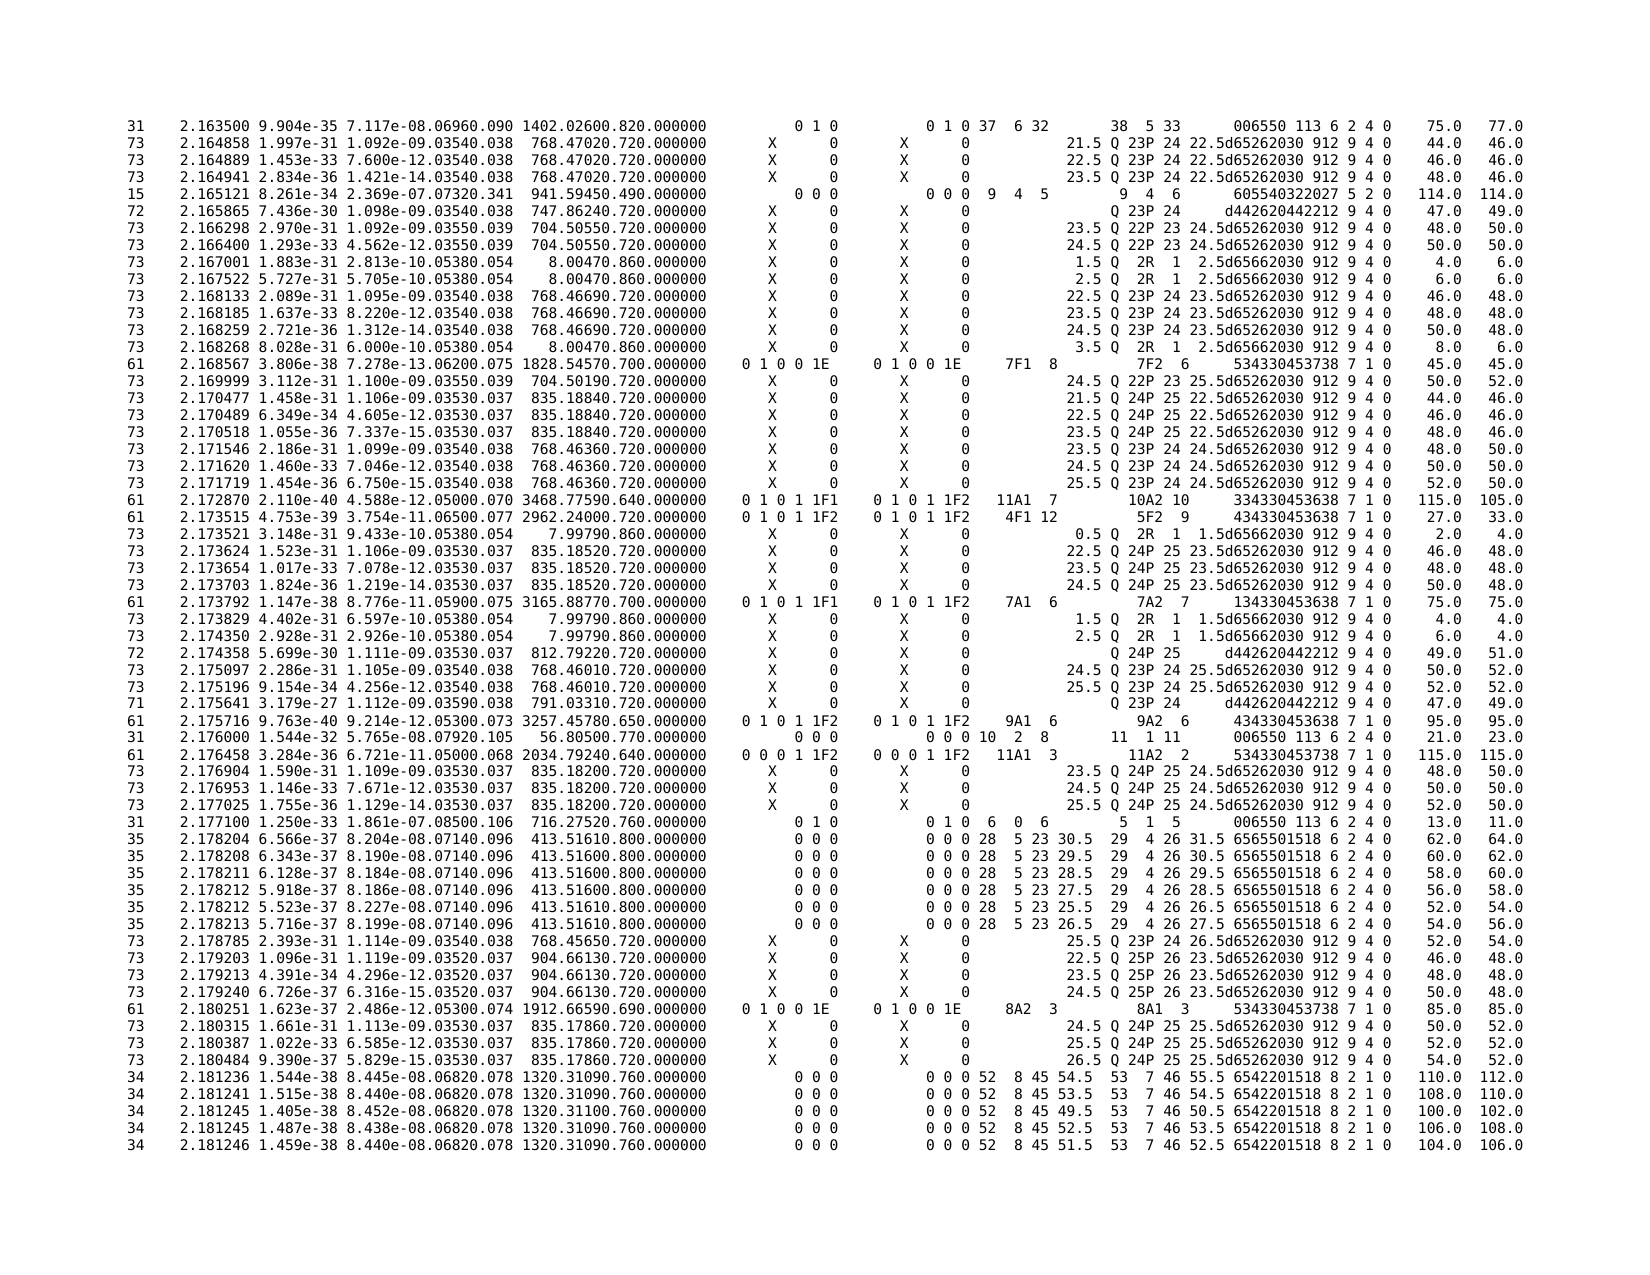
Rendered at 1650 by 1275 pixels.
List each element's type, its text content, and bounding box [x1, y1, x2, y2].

text 73 2.180387 1.022e-33 6.585e-12.03530.037 835.17860.720.000000 X 0 X 0 25.5 Q 24P 25 25.5d65262030 912 9 4 0 52.0 52.0 [118, 1035, 1532, 1052]
text 73 2.176904 1.590e-31 1.109e-09.03530.037 835.18200.720.000000 X 0 X 0 23.5 Q 24P 25 24.5d65262030 912 9 4 0 48.0 50.0 [118, 763, 1532, 780]
text 61 2.175716 9.763e-40 9.214e-12.05300.073 3257.45780.650.000000 0 1 0 1 1F2 0 1 0 1 1F2 9A1 6 9A2 6 434330453638 7 1 0 95.0 95.0 [118, 712, 1532, 729]
text 35 2.178212 5.523e-37 8.227e-08.07140.096 413.51610.800.000000 0 0 0 0 0 0 28 5 23 25.5 29 4 26 26.5 6565501518 6 2 4 0 52.0 54.0 [118, 899, 1532, 916]
text 73 2.170518 1.055e-36 7.337e-15.03530.037 835.18840.720.000000 X 0 X 0 23.5 Q 24P 25 22.5d65262030 912 9 4 0 48.0 46.0 [118, 424, 1532, 441]
text 73 2.166400 1.293e-33 4.562e-12.03550.039 704.50550.720.000000 X 0 X 0 24.5 Q 22P 23 24.5d65262030 912 9 4 0 50.0 50.0 [118, 237, 1532, 254]
text 73 2.166298 2.970e-31 1.092e-09.03550.039 704.50550.720.000000 X 0 X 0 23.5 Q 22P 23 24.5d65262030 912 9 4 0 48.0 50.0 [118, 220, 1532, 237]
text 73 2.168268 8.028e-31 6.000e-10.05380.054 8.00470.860.000000 X 0 X 0 3.5 Q 2R 1 2.5d65662030 912 9 4 0 8.0 6.0 [118, 339, 1532, 356]
text 73 2.167522 5.727e-31 5.705e-10.05380.054 8.00470.860.000000 X 0 X 0 2.5 Q 2R 1 2.5d65662030 912 9 4 0 6.0 6.0 [118, 271, 1532, 288]
text 73 2.173654 1.017e-33 7.078e-12.03530.037 835.18520.720.000000 X 0 X 0 23.5 Q 24P 25 23.5d65262030 912 9 4 0 48.0 48.0 [118, 559, 1532, 577]
text 73 2.173829 4.402e-31 6.597e-10.05380.054 7.99790.860.000000 X 0 X 0 1.5 Q 2R 1 1.5d65662030 912 9 4 0 4.0 4.0 [118, 611, 1532, 627]
text 31 2.176000 1.544e-32 5.765e-08.07920.105 56.80500.770.000000 0 0 0 0 0 0 10 2 8 11 1 11 006550 113 6 2 4 0 21.0 23.0 [118, 729, 1532, 746]
text 73 2.171546 2.186e-31 1.099e-09.03540.038 768.46360.720.000000 X 0 X 0 23.5 Q 23P 24 24.5d65262030 912 9 4 0 48.0 50.0 [118, 441, 1532, 458]
text 73 2.169999 3.112e-31 1.100e-09.03550.039 704.50190.720.000000 X 0 X 0 24.5 Q 22P 23 25.5d65262030 912 9 4 0 50.0 52.0 [118, 373, 1532, 390]
text 73 2.173703 1.824e-36 1.219e-14.03530.037 835.18520.720.000000 X 0 X 0 24.5 Q 24P 25 23.5d65262030 912 9 4 0 50.0 48.0 [118, 577, 1532, 593]
text 73 2.173624 1.523e-31 1.106e-09.03530.037 835.18520.720.000000 X 0 X 0 22.5 Q 24P 25 23.5d65262030 912 9 4 0 46.0 48.0 [118, 543, 1532, 559]
text 73 2.179240 6.726e-37 6.316e-15.03520.037 904.66130.720.000000 X 0 X 0 24.5 Q 25P 26 23.5d65262030 912 9 4 0 50.0 48.0 [118, 984, 1532, 1001]
text 61 2.180251 1.623e-37 2.486e-12.05300.074 1912.66590.690.000000 0 1 0 0 1E 0 1 0 0 1E 8A2 3 8A1 3 534330453738 7 1 0 85.0 85.0 [118, 1001, 1532, 1018]
text 73 2.164941 2.834e-36 1.421e-14.03540.038 768.47020.720.000000 X 0 X 0 23.5 Q 23P 24 22.5d65262030 912 9 4 0 48.0 46.0 [118, 169, 1532, 186]
text 73 2.180484 9.390e-37 5.829e-15.03530.037 835.17860.720.000000 X 0 X 0 26.5 Q 24P 25 25.5d65262030 912 9 4 0 54.0 52.0 [118, 1052, 1532, 1069]
text 31 2.163500 9.904e-35 7.117e-08.06960.090 1402.02600.820.000000 0 1 0 0 1 0 37 6 32 38 5 33 006550 113 6 2 4 0 75.0 77.0 [118, 118, 1532, 135]
text 34 2.181245 1.405e-38 8.452e-08.06820.078 1320.31100.760.000000 0 0 0 0 0 0 52 8 45 49.5 53 7 46 50.5 6542201518 8 2 1 0 100.0 102.0 [118, 1103, 1532, 1120]
text 15 2.165121 8.261e-34 2.369e-07.07320.341 941.59450.490.000000 0 0 0 0 0 0 9 4 5 9 4 6 605540322027 5 2 0 114.0 114.0 [118, 186, 1532, 203]
text 61 2.176458 3.284e-36 6.721e-11.05000.068 2034.79240.640.000000 0 0 0 1 1F2 0 0 0 1 1F2 11A1 3 11A2 2 534330453738 7 1 0 115.0 115.0 [118, 746, 1532, 763]
text 73 2.171719 1.454e-36 6.750e-15.03540.038 768.46360.720.000000 X 0 X 0 25.5 Q 23P 24 24.5d65262030 912 9 4 0 52.0 50.0 [118, 475, 1532, 492]
text 31 2.177100 1.250e-33 1.861e-07.08500.106 716.27520.760.000000 0 1 0 0 1 0 6 0 6 5 1 5 006550 113 6 2 4 0 13.0 11.0 [118, 814, 1532, 831]
text 34 2.181246 1.459e-38 8.440e-08.06820.078 1320.31090.760.000000 0 0 0 0 0 0 52 8 45 51.5 53 7 46 52.5 6542201518 8 2 1 0 104.0 106.0 [118, 1137, 1532, 1154]
text 73 2.175196 9.154e-34 4.256e-12.03540.038 768.46010.720.000000 X 0 X 0 25.5 Q 23P 24 25.5d65262030 912 9 4 0 52.0 52.0 [118, 678, 1532, 695]
text 73 2.178785 2.393e-31 1.114e-09.03540.038 768.45650.720.000000 X 0 X 0 25.5 Q 23P 24 26.5d65262030 912 9 4 0 52.0 54.0 [118, 933, 1532, 950]
text 71 2.175641 3.179e-27 1.112e-09.03590.038 791.03310.720.000000 X 0 X 0 Q 23P 24 d442620442212 9 4 0 47.0 49.0 [118, 695, 1532, 712]
text 72 2.165865 7.436e-30 1.098e-09.03540.038 747.86240.720.000000 X 0 X 0 Q 23P 24 d442620442212 9 4 0 47.0 49.0 [118, 203, 1532, 220]
text 61 2.173515 4.753e-39 3.754e-11.06500.077 2962.24000.720.000000 0 1 0 1 1F2 0 1 0 1 1F2 4F1 12 5F2 9 434330453638 7 1 0 27.0 33.0 [118, 509, 1532, 526]
text 34 2.181245 1.487e-38 8.438e-08.06820.078 1320.31090.760.000000 0 0 0 0 0 0 52 8 45 52.5 53 7 46 53.5 6542201518 8 2 1 0 106.0 108.0 [118, 1120, 1532, 1137]
text 73 2.173521 3.148e-31 9.433e-10.05380.054 7.99790.860.000000 X 0 X 0 0.5 Q 2R 1 1.5d65662030 912 9 4 0 2.0 4.0 [118, 526, 1532, 543]
text 72 2.174358 5.699e-30 1.111e-09.03530.037 812.79220.720.000000 X 0 X 0 Q 24P 25 d442620442212 9 4 0 49.0 51.0 [118, 644, 1532, 661]
text 73 2.164889 1.453e-33 7.600e-12.03540.038 768.47020.720.000000 X 0 X 0 22.5 Q 23P 24 22.5d65262030 912 9 4 0 46.0 46.0 [118, 152, 1532, 169]
text 35 2.178211 6.128e-37 8.184e-08.07140.096 413.51600.800.000000 0 0 0 0 0 0 28 5 23 28.5 29 4 26 29.5 6565501518 6 2 4 0 58.0 60.0 [118, 865, 1532, 882]
text 73 2.179203 1.096e-31 1.119e-09.03520.037 904.66130.720.000000 X 0 X 0 22.5 Q 25P 26 23.5d65262030 912 9 4 0 46.0 48.0 [118, 950, 1532, 967]
text 73 2.170489 6.349e-34 4.605e-12.03530.037 835.18840.720.000000 X 0 X 0 22.5 Q 24P 25 22.5d65262030 912 9 4 0 46.0 46.0 [118, 407, 1532, 424]
text 73 2.168259 2.721e-36 1.312e-14.03540.038 768.46690.720.000000 X 0 X 0 24.5 Q 23P 24 23.5d65262030 912 9 4 0 50.0 48.0 [118, 322, 1532, 339]
text 73 2.164858 1.997e-31 1.092e-09.03540.038 768.47020.720.000000 X 0 X 0 21.5 Q 23P 24 22.5d65262030 912 9 4 0 44.0 46.0 [118, 135, 1532, 152]
text 61 2.168567 3.806e-38 7.278e-13.06200.075 1828.54570.700.000000 0 1 0 0 1E 0 1 0 0 1E 7F1 8 7F2 6 534330453738 7 1 0 45.0 45.0 [118, 356, 1532, 373]
text 73 2.177025 1.755e-36 1.129e-14.03530.037 835.18200.720.000000 X 0 X 0 25.5 Q 24P 25 24.5d65262030 912 9 4 0 52.0 50.0 [118, 797, 1532, 814]
text 61 2.172870 2.110e-40 4.588e-12.05000.070 3468.77590.640.000000 0 1 0 1 1F1 0 1 0 1 1F2 11A1 7 10A2 10 334330453638 7 1 0 115.0 105.0 [118, 492, 1532, 509]
text 35 2.178212 5.918e-37 8.186e-08.07140.096 413.51600.800.000000 0 0 0 0 0 0 28 5 23 27.5 29 4 26 28.5 6565501518 6 2 4 0 56.0 58.0 [118, 882, 1532, 899]
text 35 2.178204 6.566e-37 8.204e-08.07140.096 413.51610.800.000000 0 0 0 0 0 0 28 5 23 30.5 29 4 26 31.5 6565501518 6 2 4 0 62.0 64.0 [118, 831, 1532, 848]
text 61 2.173792 1.147e-38 8.776e-11.05900.075 3165.88770.700.000000 0 1 0 1 1F1 0 1 0 1 1F2 7A1 6 7A2 7 134330453638 7 1 0 75.0 75.0 [118, 593, 1532, 611]
text 73 2.168133 2.089e-31 1.095e-09.03540.038 768.46690.720.000000 X 0 X 0 22.5 Q 23P 24 23.5d65262030 912 9 4 0 46.0 48.0 [118, 288, 1532, 305]
text 73 2.176953 1.146e-33 7.671e-12.03530.037 835.18200.720.000000 X 0 X 0 24.5 Q 24P 25 24.5d65262030 912 9 4 0 50.0 50.0 [118, 780, 1532, 797]
text 34 2.181236 1.544e-38 8.445e-08.06820.078 1320.31090.760.000000 0 0 0 0 0 0 52 8 45 54.5 53 7 46 55.5 6542201518 8 2 1 0 110.0 112.0 [118, 1069, 1532, 1086]
text 34 2.181241 1.515e-38 8.440e-08.06820.078 1320.31090.760.000000 0 0 0 0 0 0 52 8 45 53.5 53 7 46 54.5 6542201518 8 2 1 0 108.0 110.0 [118, 1086, 1532, 1103]
text 73 2.167001 1.883e-31 2.813e-10.05380.054 8.00470.860.000000 X 0 X 0 1.5 Q 2R 1 2.5d65662030 912 9 4 0 4.0 6.0 [118, 254, 1532, 271]
text 73 2.170477 1.458e-31 1.106e-09.03530.037 835.18840.720.000000 X 0 X 0 21.5 Q 24P 25 22.5d65262030 912 9 4 0 44.0 46.0 [118, 390, 1532, 407]
text 73 2.179213 4.391e-34 4.296e-12.03520.037 904.66130.720.000000 X 0 X 0 23.5 Q 25P 26 23.5d65262030 912 9 4 0 48.0 48.0 [118, 967, 1532, 984]
text 73 2.171620 1.460e-33 7.046e-12.03540.038 768.46360.720.000000 X 0 X 0 24.5 Q 23P 24 24.5d65262030 912 9 4 0 50.0 50.0 [118, 458, 1532, 475]
text 73 2.175097 2.286e-31 1.105e-09.03540.038 768.46010.720.000000 X 0 X 0 24.5 Q 23P 24 25.5d65262030 912 9 4 0 50.0 52.0 [118, 661, 1532, 678]
text 35 2.178213 5.716e-37 8.199e-08.07140.096 413.51610.800.000000 0 0 0 0 0 0 28 5 23 26.5 29 4 26 27.5 6565501518 6 2 4 0 54.0 56.0 [118, 916, 1532, 933]
text 73 2.174350 2.928e-31 2.926e-10.05380.054 7.99790.860.000000 X 0 X 0 2.5 Q 2R 1 1.5d65662030 912 9 4 0 6.0 4.0 [118, 627, 1532, 644]
text 73 2.168185 1.637e-33 8.220e-12.03540.038 768.46690.720.000000 X 0 X 0 23.5 Q 23P 24 23.5d65262030 912 9 4 0 48.0 48.0 [118, 305, 1532, 322]
text 35 2.178208 6.343e-37 8.190e-08.07140.096 413.51600.800.000000 0 0 0 0 0 0 28 5 23 29.5 29 4 26 30.5 6565501518 6 2 4 0 60.0 62.0 [118, 848, 1532, 865]
text 73 2.180315 1.661e-31 1.113e-09.03530.037 835.17860.720.000000 X 0 X 0 24.5 Q 24P 25 25.5d65262030 912 9 4 0 50.0 52.0 [118, 1018, 1532, 1035]
